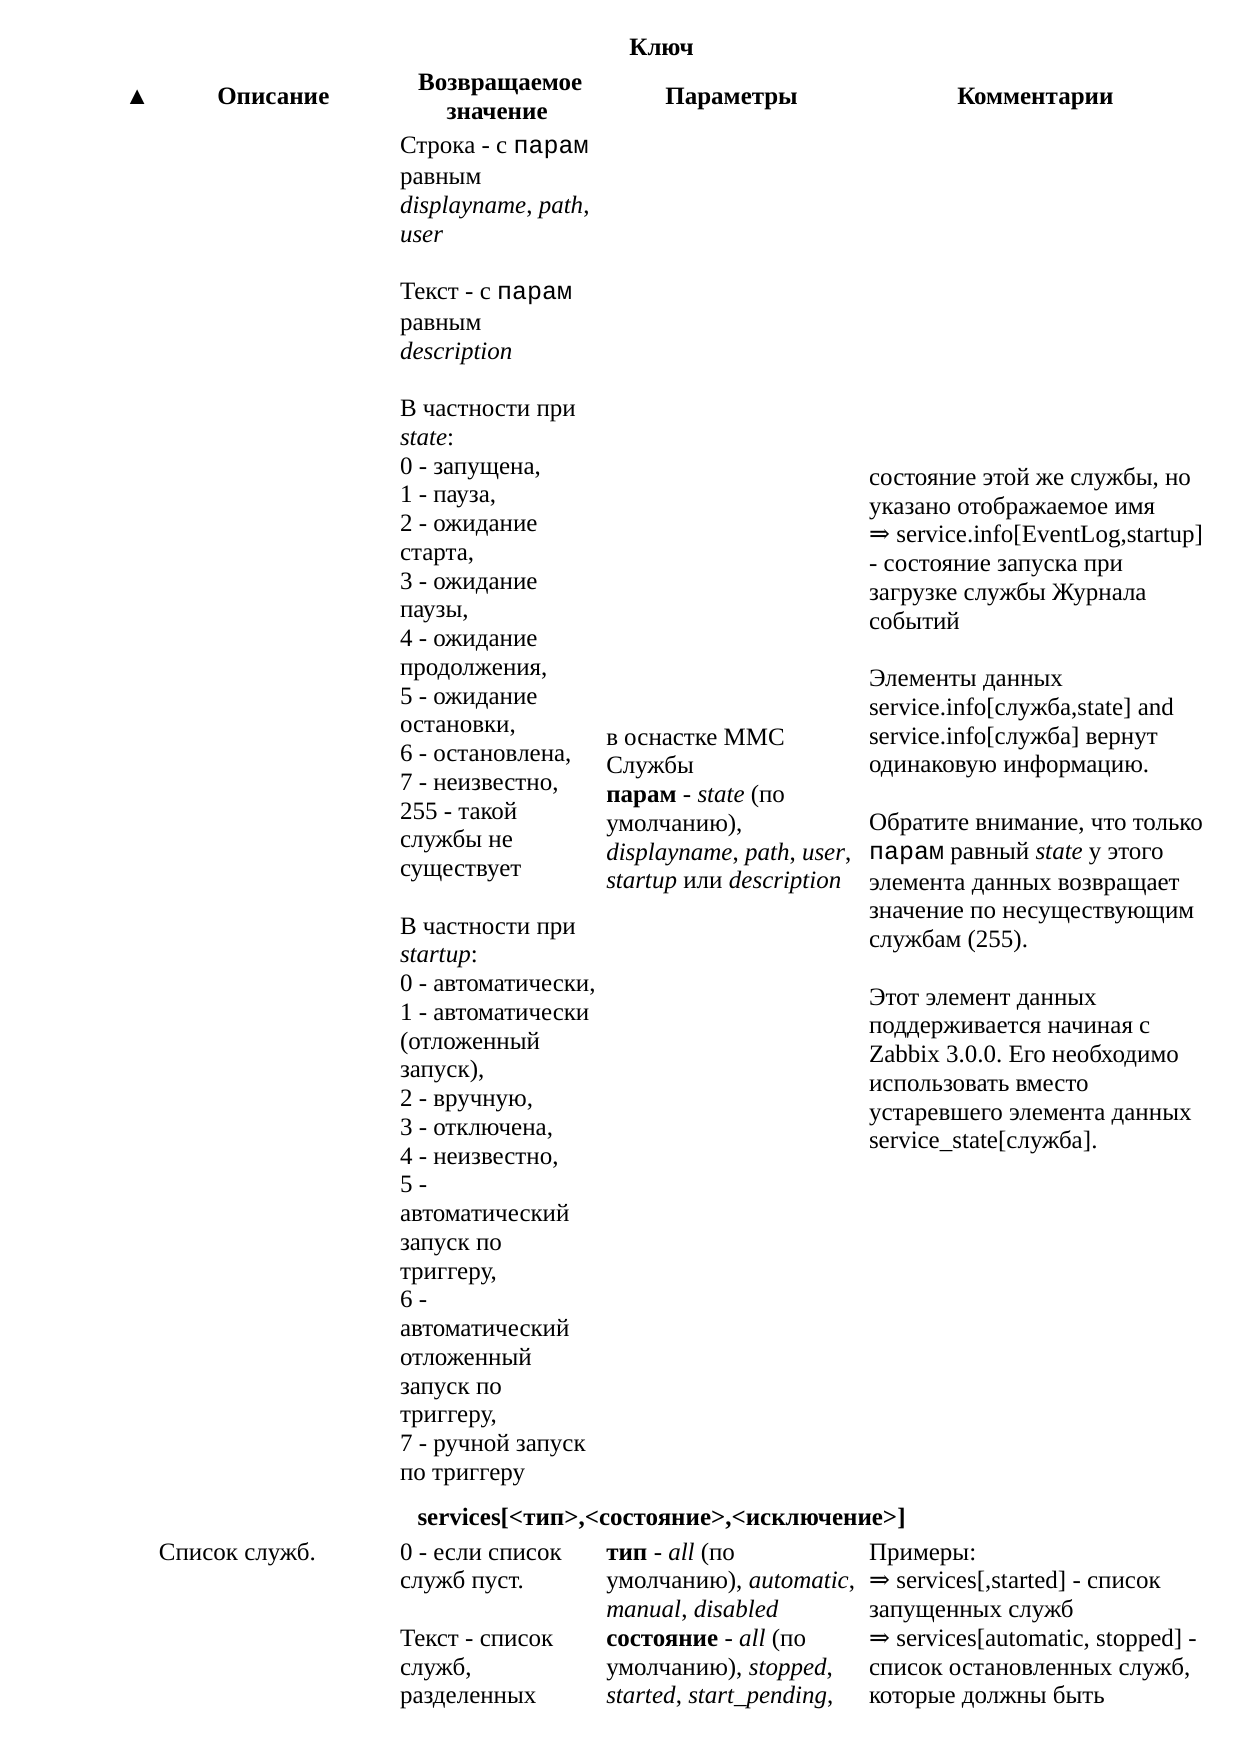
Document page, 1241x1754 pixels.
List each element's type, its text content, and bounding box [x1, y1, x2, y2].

table_cell [118, 1534, 156, 1712]
table_cell в оснастке MMC Службы парам - state (по умолчанию), displayname, path, user, startup или description [603, 128, 866, 1489]
table_header Ключ [118, 30, 1211, 64]
table_cell ▲ [118, 64, 156, 127]
table_cell Параметры [603, 64, 866, 127]
table_cell Возвращаемое значение [397, 64, 603, 127]
table_cell Комментарии [866, 64, 1211, 127]
table_cell Список служб. [156, 1534, 397, 1712]
table_cell Строка - с парам равным displayname, path, user Текст - с парам равным description В частности при state: 0 - запущена, 1 - пауза, 2 - ожидание старта, 3 - ожидание паузы, 4 - ожидание продолжения, 5 - ожидание остановки, 6 - остановлена, 7 - неизвестно, 255 - такой службы не существует В частности при startup: 0 - автоматически, 1 - автоматически (отложенный запуск), 2 - вручную, 3 - отключена, 4 - неизвестно, 5 - автоматический запуск по триггеру, 6 - автоматический отложенный запуск по триггеру, 7 - ручной запуск по триггеру [397, 128, 603, 1489]
table_cell 0 - если список служб пуст. Текст - список служб, разделенных [397, 1534, 603, 1712]
table_cell [156, 128, 397, 1489]
table_cell Описание [156, 64, 397, 127]
table_cell [118, 1489, 1211, 1499]
table_cell [118, 128, 156, 1489]
table_cell - состояние этой же службы, но указано отображаемое имя ⇒ service.info[EventLog,startup] - состояние запуска при загрузке службы Журнала событий Элементы данных service.info[служба,state] and service.info[служба] вернут одинаковую информацию. Обратите внимание, что только парам равный state у этого элемента данных возвращает значение по несуществующим службам (255). Этот элемент данных поддерживается начиная с Zabbix 3.0.0. Его необходимо использовать вместо устаревшего элемента данных service_state[служба]. [866, 128, 1211, 1489]
table_cell тип - all (по умолчанию), automatic, manual, disabled состояние - all (по умолчанию), stopped, started, start_pending, [603, 1534, 866, 1712]
table_cell services[<тип>,<состояние>,<исключение>] [118, 1499, 1211, 1534]
table_cell Примеры: ⇒ services[,started] - список запущенных служб ⇒ services[automatic, stopped] - список остановленных служб, которые должны быть [866, 1534, 1211, 1712]
